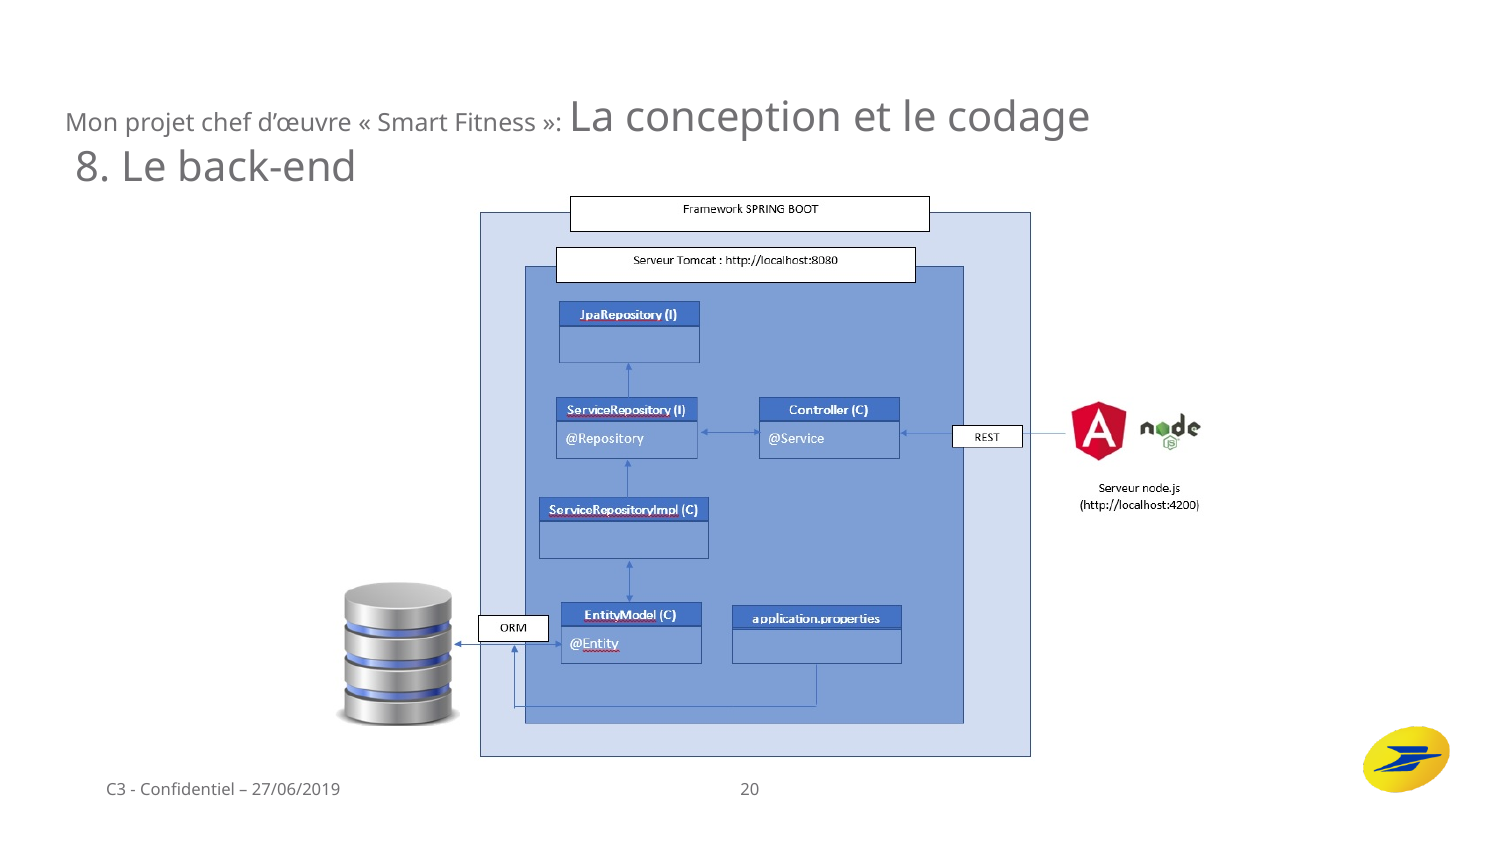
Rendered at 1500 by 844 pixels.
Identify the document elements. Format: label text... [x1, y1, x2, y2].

picture [1346, 702, 1465, 821]
picture [319, 186, 1212, 774]
title Mon projet chef d’œuvre « Smart Fitness »: La conception et le codage 8. Le back-end [64, 89, 1500, 169]
